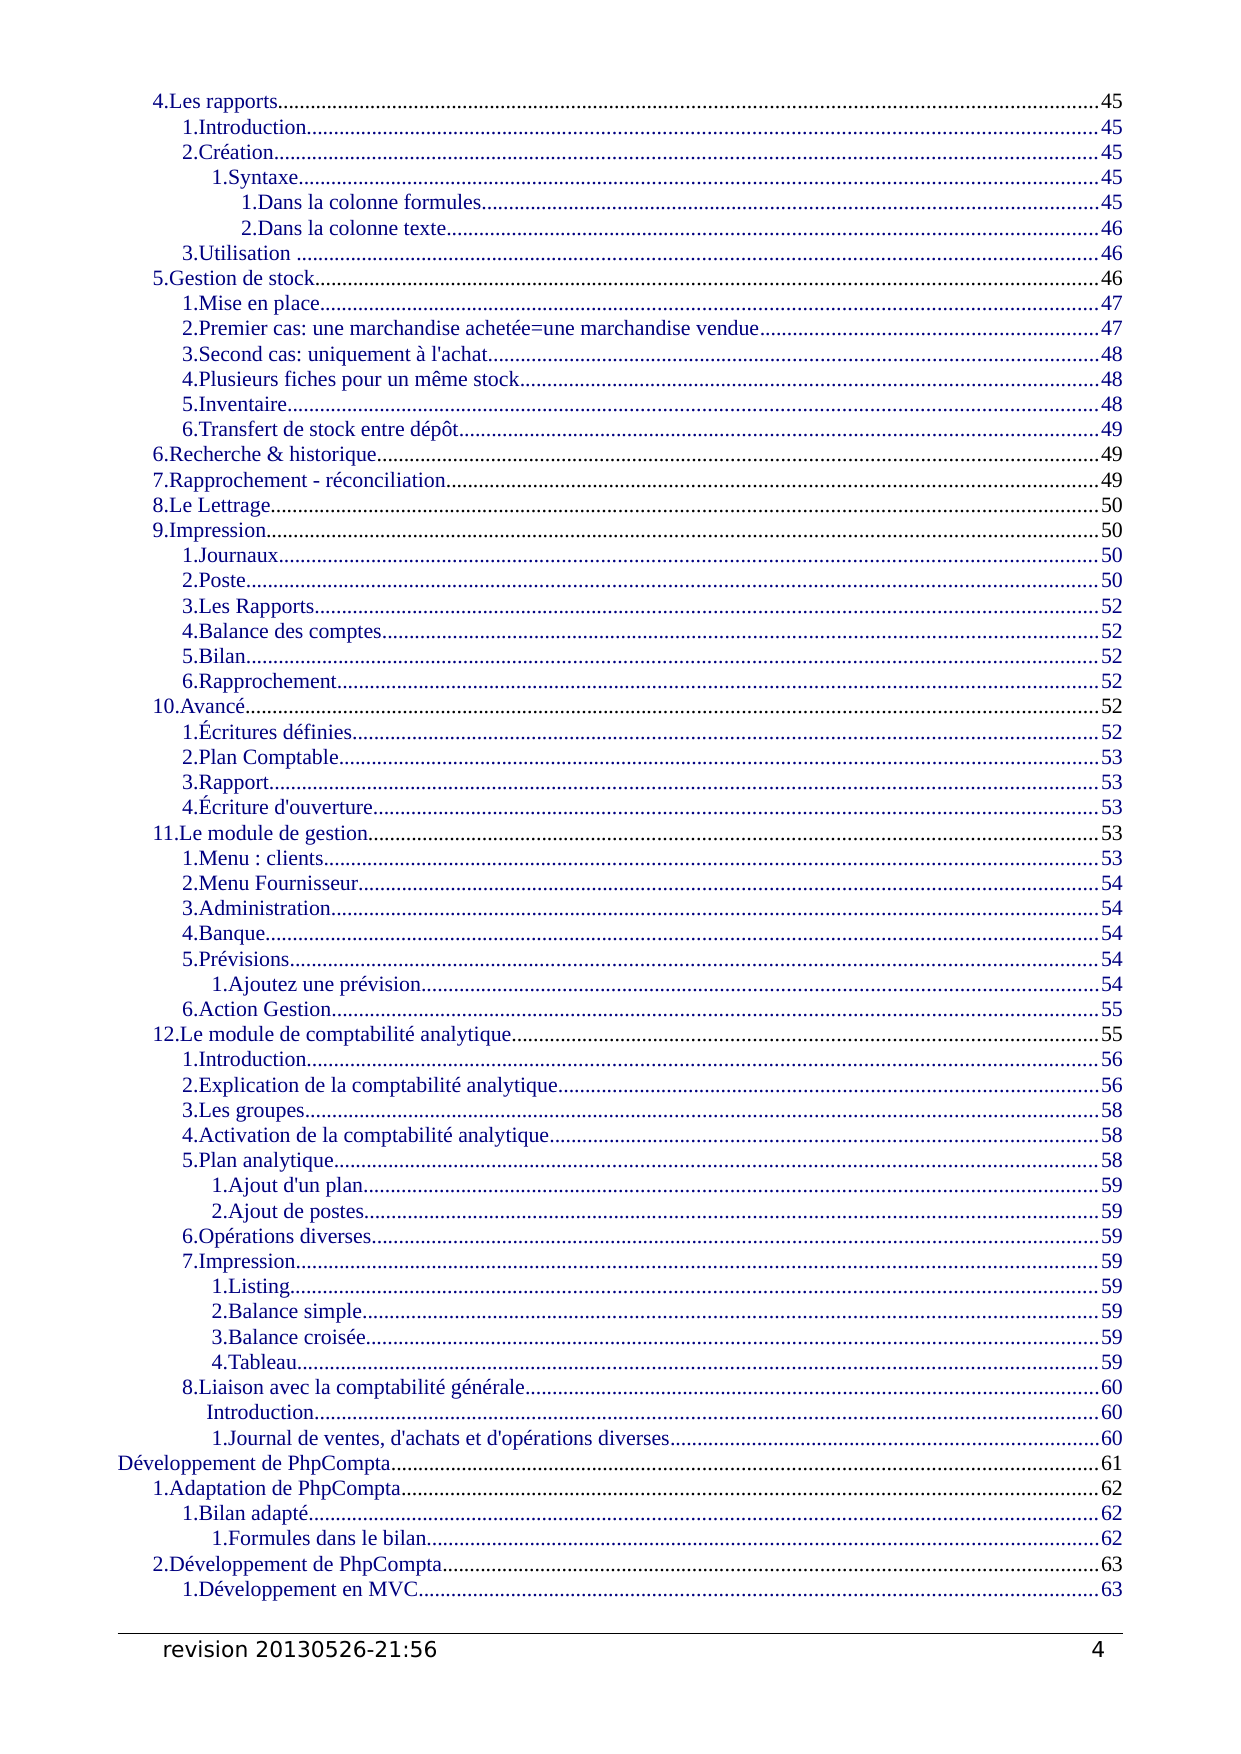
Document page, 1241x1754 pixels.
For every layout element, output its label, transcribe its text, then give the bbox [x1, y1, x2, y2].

text 2.Poste 50 [176, 567, 1123, 593]
text 3.Second cas: uniquement à l'achat 48 [176, 341, 1123, 366]
text 4.Les rapports 45 [147, 88, 1123, 114]
text 3.Rapport 53 [176, 769, 1123, 794]
text 11.Le module de gestion 53 [147, 819, 1123, 845]
text 3.Utilisation 46 [176, 240, 1123, 265]
text 4.Écriture d'ouverture 53 [176, 794, 1123, 819]
text 8.Liaison avec la comptabilité générale 60 [176, 1374, 1123, 1399]
text 1.Ajoutez une prévision 54 [206, 971, 1123, 996]
text 1.Syntaxe 45 [206, 164, 1123, 189]
text 1.Journal de ventes, d'achats et d'opérations diverses 60 [206, 1424, 1123, 1450]
text 4.Balance des comptes 52 [176, 618, 1123, 643]
text 2.Explication de la comptabilité analytique 56 [176, 1072, 1123, 1097]
text 5.Plan analytique 58 [176, 1147, 1123, 1172]
text 4.Plusieurs fiches pour un même stock 48 [176, 366, 1123, 391]
text 3.Balance croisée 59 [206, 1324, 1123, 1349]
text 4.Tableau 59 [206, 1349, 1123, 1374]
text 3.Administration 54 [176, 895, 1123, 920]
text 4.Activation de la comptabilité analytique 58 [176, 1122, 1123, 1147]
text 5.Prévisions 54 [176, 946, 1123, 971]
text 1.Écritures définies 52 [176, 719, 1123, 744]
text 2.Premier cas: une marchandise achetée=une marchandise vendue 47 [176, 315, 1123, 341]
text 2.Création 45 [176, 139, 1123, 164]
text 5.Inventaire 48 [176, 391, 1123, 416]
text 9.Impression 50 [147, 517, 1123, 542]
text 4.Banque 54 [176, 920, 1123, 946]
text 2.Plan Comptable 53 [176, 744, 1123, 769]
text 3.Les groupes 58 [176, 1097, 1123, 1122]
text 1.Ajout d'un plan 59 [206, 1172, 1123, 1198]
text Introduction 60 [206, 1399, 1123, 1424]
text 6.Transfert de stock entre dépôt 49 [176, 416, 1123, 441]
text 6.Recherche & historique 49 [147, 441, 1123, 467]
text 2.Dans la colonne texte 46 [235, 214, 1123, 240]
text 1.Adaptation de PhpCompta 62 [147, 1475, 1123, 1500]
text 2.Menu Fournisseur 54 [176, 870, 1123, 895]
text 2.Balance simple 59 [206, 1298, 1123, 1324]
text 1.Mise en place 47 [176, 290, 1123, 315]
text 1.Menu : clients 53 [176, 845, 1123, 870]
text 5.Gestion de stock 46 [147, 265, 1123, 290]
text 1.Formules dans le bilan 62 [206, 1525, 1123, 1551]
text 10.Avancé 52 [147, 693, 1123, 719]
text 1.Journaux 50 [176, 542, 1123, 567]
text 1.Introduction 45 [176, 114, 1123, 139]
text 1.Introduction 56 [176, 1046, 1123, 1072]
text 1.Bilan adapté 62 [176, 1500, 1123, 1525]
text Développement de PhpCompta 61 [117, 1450, 1123, 1475]
text 3.Les Rapports 52 [176, 593, 1123, 618]
text 12.Le module de comptabilité analytique 55 [147, 1021, 1123, 1046]
text 8.Le Lettrage 50 [147, 492, 1123, 517]
text 2.Développement de PhpCompta 63 [147, 1551, 1123, 1576]
text 5.Bilan 52 [176, 643, 1123, 668]
text 1.Développement en MVC 63 [176, 1576, 1123, 1601]
text 6.Action Gestion 55 [176, 996, 1123, 1021]
text 6.Rapprochement 52 [176, 668, 1123, 693]
text 6.Opérations diverses 59 [176, 1223, 1123, 1248]
text 2.Ajout de postes 59 [206, 1198, 1123, 1223]
text 1.Listing 59 [206, 1273, 1123, 1298]
text 7.Rapprochement - réconciliation 49 [147, 467, 1123, 492]
text 7.Impression 59 [176, 1248, 1123, 1273]
text 1.Dans la colonne formules 45 [235, 189, 1123, 214]
